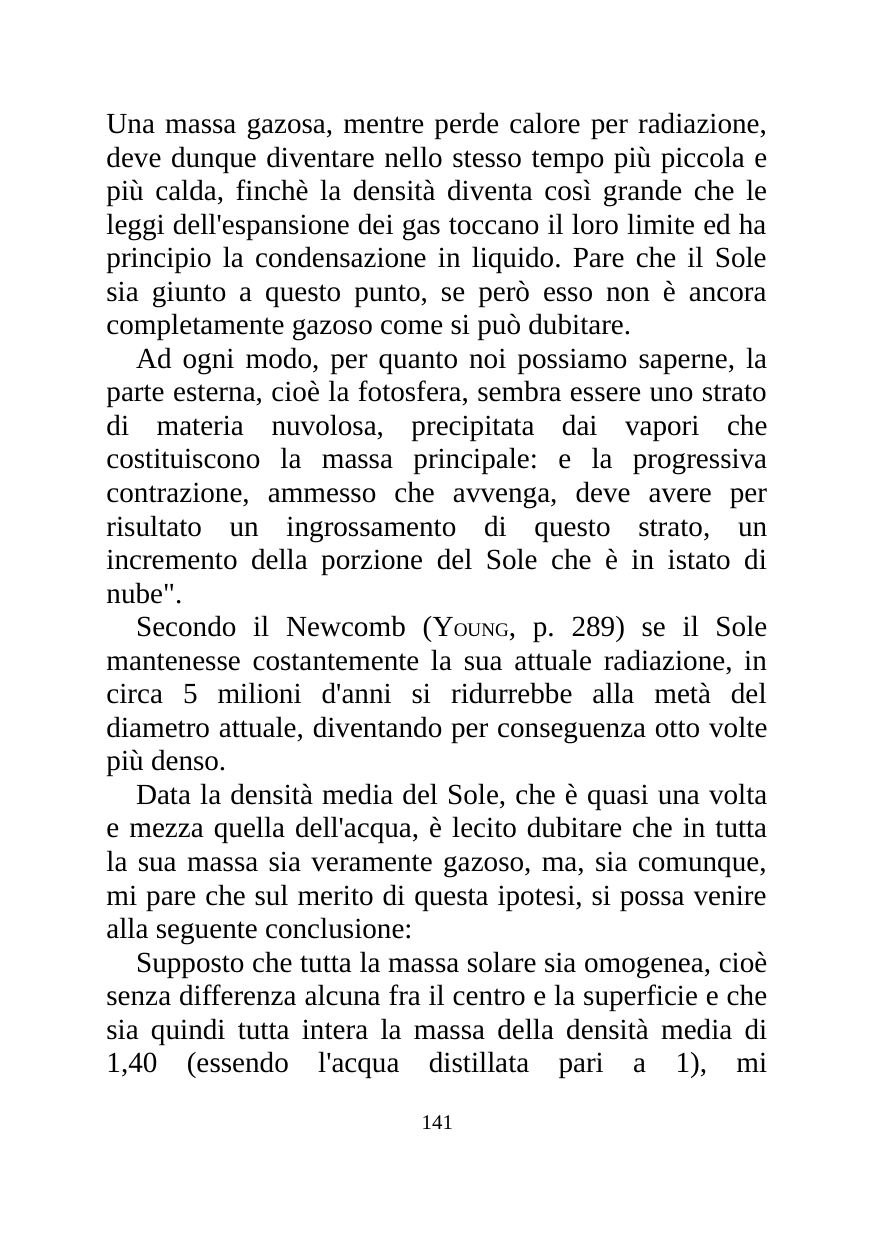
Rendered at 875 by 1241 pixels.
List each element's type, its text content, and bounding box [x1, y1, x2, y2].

text Secondo il Newcomb (Young, p. 289) se il Sole mantenesse costantemente la sua attuale radiazione, in circa 5 milioni d'anni si ridurrebbe alla metà del diametro attuale, diventando per conseguenza otto volte più denso. [106, 609, 768, 777]
text Data la densità media del Sole, che è quasi una volta e mezza quella dell'acqua, è lecito dubitare che in tutta la sua massa sia veramente gazoso, ma, sia comunque, mi pare che sul merito di questa ipotesi, si possa venire alla seguente conclusione: [106, 777, 768, 945]
text Supposto che tutta la massa solare sia omogenea, cioè senza differenza alcuna fra il centro e la superficie e che sia quindi tutta intera la massa della densità media di 1,40 (essendo l'acqua distillata pari a 1), mi [106, 945, 768, 1079]
text Una massa gazosa, mentre perde calore per radiazione, deve dunque diventare nello stesso tempo più piccola e più calda, finchè la densità diventa così grande che le leggi dell'espansione dei gas toccano il loro limite ed ha principio la condensazione in liquido. Pare che il Sole sia giunto a questo punto, se però esso non è ancora completamente gazoso come si può dubitare. [106, 106, 768, 341]
text Ad ogni modo, per quanto noi possiamo saperne, la parte esterna, cioè la fotosfera, sembra essere uno strato di materia nuvolosa, precipitata dai vapori che costituiscono la massa principale: e la progressiva contrazione, ammesso che avvenga, deve avere per risultato un ingrossamento di questo strato, un incremento della porzione del Sole che è in istato di nube". [106, 341, 768, 609]
